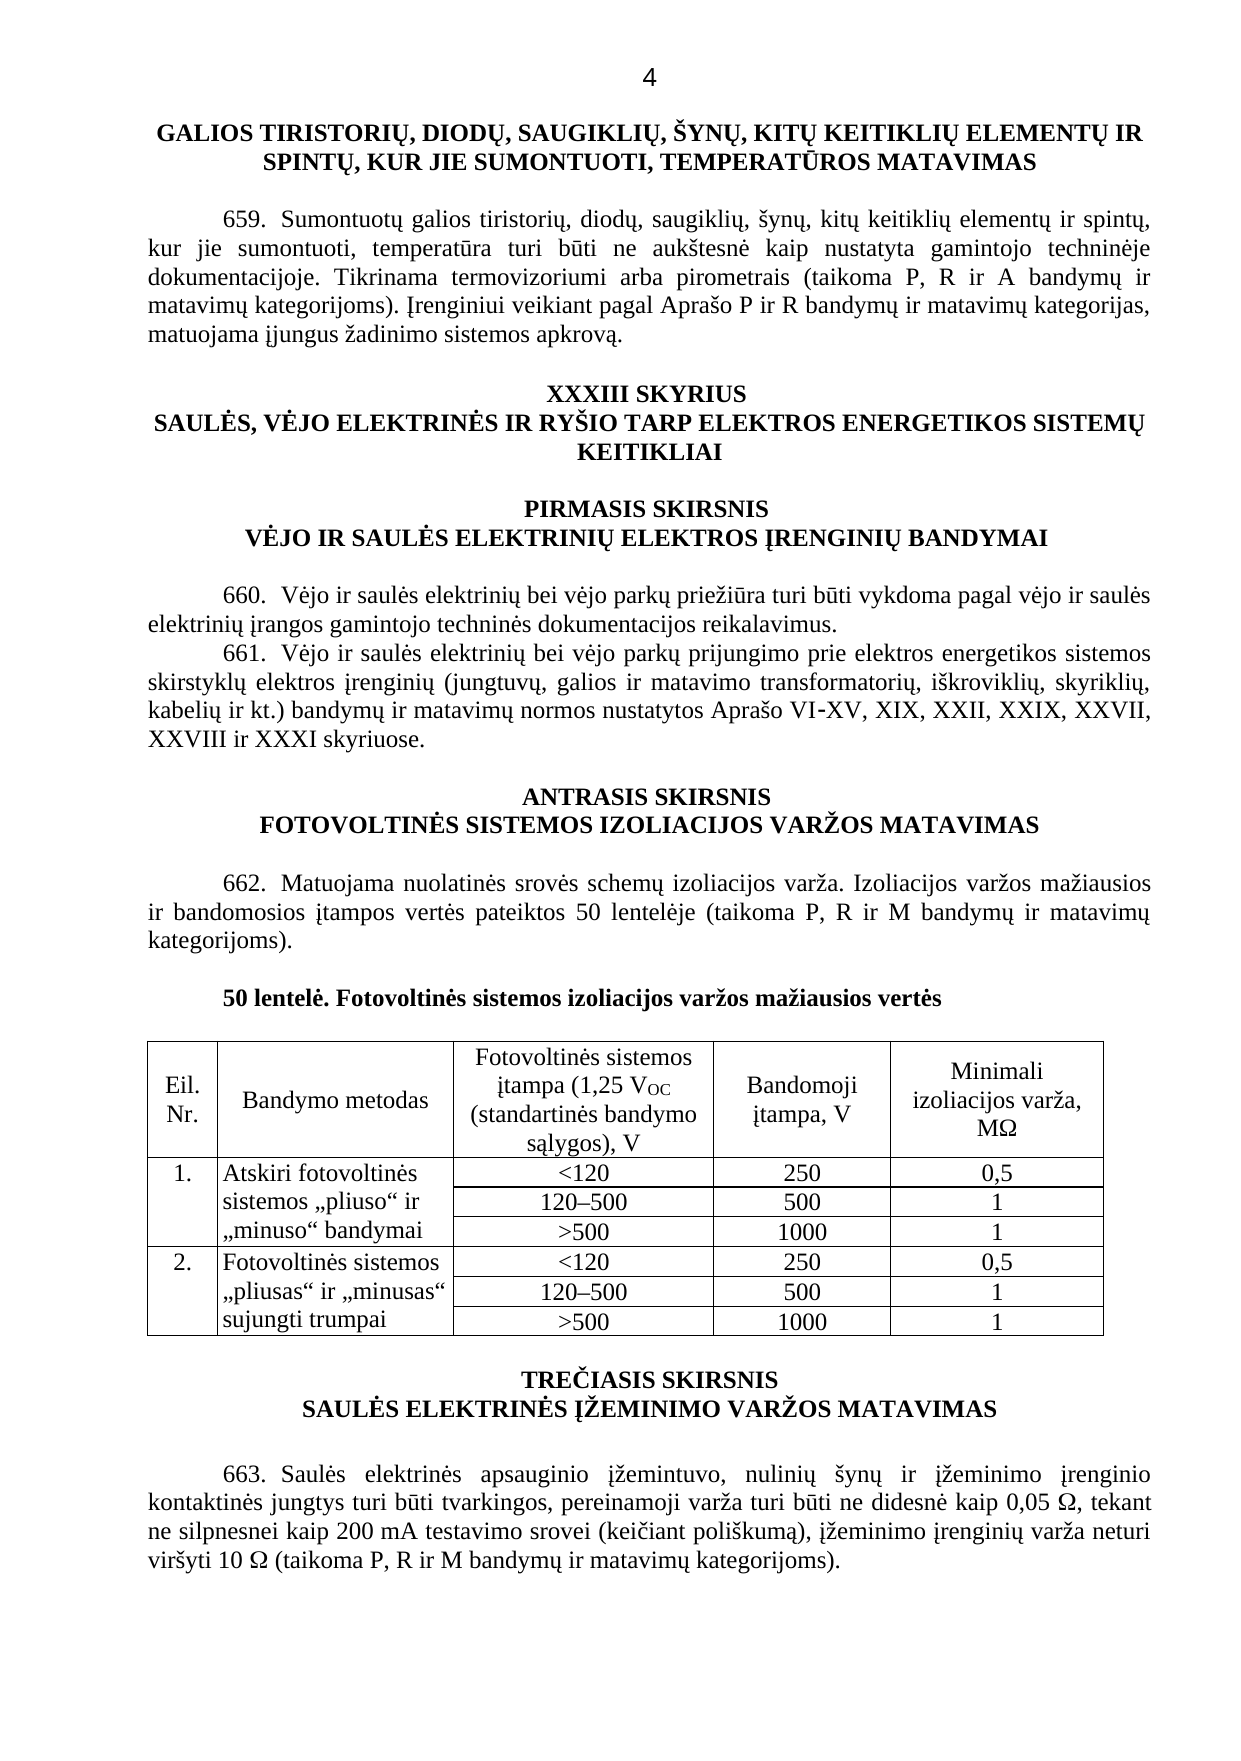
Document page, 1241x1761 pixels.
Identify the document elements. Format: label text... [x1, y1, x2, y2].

table_cell 2. [148, 1247, 217, 1276]
table_cell >500 [454, 1307, 713, 1335]
text 662. Matuojama nuolatinės srovės schemų izoliacijos varža. Izoliacijos varžos mažiausios ir bandomosios įtampos vertės pateiktos 50 lentelėje (taikoma P, R ir M bandymų ir matavimų kategorijoms). [148, 868, 1152, 954]
table_cell [148, 1216, 217, 1246]
subtitle VĖJO IR SAULĖS ELEKTRINIŲ ELEKTROS ĮRENGINIŲ BANDYMAI [148, 523, 1152, 552]
table_cell 500 [714, 1188, 890, 1216]
table_header Eil. Nr. [148, 1042, 217, 1157]
subtitle PIRMASIS SKIRSNIS [148, 494, 1152, 523]
table_cell [148, 1276, 217, 1306]
text 659. Sumontuotų galios tiristorių, diodų, saugiklių, šynų, kitų keitiklių elementų ir spintų, kur jie sumontuoti, temperatūra turi būti ne aukštesnė kaip nustatyta gamintojo techninėje dokumentacijoje. Tikrinama termovizoriumi arba pirometrais (taikoma P, R ir A bandymų ir matavimų kategorijoms). Įrenginiui veikiant pagal Aprašo P ir R bandymų ir matavimų kategorijas, matuojama įjungus žadinimo sistemos apkrovą. [148, 204, 1152, 348]
text XXXIII SKYRIUS [148, 377, 1152, 408]
table_cell 0,5 [891, 1158, 1103, 1186]
table_cell 1 [891, 1307, 1103, 1335]
table_cell <120 [454, 1247, 713, 1276]
table_cell 1000 [714, 1217, 890, 1246]
text 50 lentelė. Fotovoltinės sistemos izoliacijos varžos mažiausios vertės [148, 983, 1152, 1012]
table_cell 120–500 [454, 1277, 713, 1306]
table_cell 1000 [714, 1307, 890, 1335]
table_cell 1 [891, 1277, 1103, 1306]
table_cell >500 [454, 1217, 713, 1246]
table_cell 250 [714, 1158, 890, 1186]
text 661. Vėjo ir saulės elektrinių bei vėjo parkų prijungimo prie elektros energetikos sistemos skirstyklų elektros įrenginių (jungtuvų, galios ir matavimo transformatorių, iškroviklių, skyriklių, kabelių ir kt.) bandymų ir matavimų normos nustatytos Aprašo VIXV, XIX, XXII, XXIX, XXVII, XXVIII ir XXXI skyriuose. [148, 638, 1152, 753]
table_cell [148, 1186, 217, 1216]
table_header Bandomoji įtampa, V [714, 1042, 890, 1157]
table_cell Atskiri fotovoltinės sistemos „pliuso“ ir „minuso“ bandymai [218, 1158, 453, 1246]
table_cell 1 [891, 1217, 1103, 1246]
text SAULĖS, VĖJO ELEKTRINĖS IR RYŠIO TARP ELEKTROS ENERGETIKOS SISTEMŲ KEITIKLIAI [148, 408, 1152, 466]
table_header Minimali izoliacijos varža, MΩ [891, 1042, 1103, 1157]
subtitle GALIOS TIRISTORIŲ, DIODŲ, SAUGIKLIŲ, ŠYNŲ, KITŲ KEITIKLIŲ ELEMENTŲ IR SPINTŲ, KUR JIE SUMONTUOTI, TEMPERATŪROS MATAVIMAS [148, 118, 1152, 176]
table_header Fotovoltinės sistemos įtampa (1,25 VOC (standartinės bandymo sąlygos), V [454, 1042, 713, 1157]
table_cell <120 [454, 1158, 713, 1186]
subtitle ANTRASIS SKIRSNIS [148, 782, 1152, 811]
table_cell 1. [148, 1158, 217, 1186]
table_cell [148, 1306, 217, 1335]
subtitle FOTOVOLTINĖS SISTEMOS IZOLIACIJOS VARŽOS MATAVIMAS [148, 811, 1152, 839]
table_cell 500 [714, 1277, 890, 1306]
subtitle TREČIASIS SKIRSNIS [148, 1365, 1152, 1394]
text 663. Saulės elektrinės apsauginio įžemintuvo, nulinių šynų ir įžeminimo įrenginio kontaktinės jungtys turi būti tvarkingos, pereinamoji varža turi būti ne didesnė kaip 0,05 , tekant ne silpnesnei kaip 200 mA testavimo srovei (keičiant poliškumą), įžeminimo įrenginių varža neturi viršyti 10  (taikoma P, R ir M bandymų ir matavimų kategorijoms). [148, 1459, 1152, 1574]
subtitle SAULĖS ELEKTRINĖS ĮŽEMINIMO VARŽOS MATAVIMAS [148, 1394, 1152, 1423]
table_header Bandymo metodas [218, 1042, 453, 1157]
table_cell 1 [891, 1188, 1103, 1216]
text 660. Vėjo ir saulės elektrinių bei vėjo parkų priežiūra turi būti vykdoma pagal vėjo ir saulės elektrinių įrangos gamintojo techninės dokumentacijos reikalavimus. [148, 581, 1152, 638]
table_cell 0,5 [891, 1247, 1103, 1276]
table_cell Fotovoltinės sistemos „pliusas“ ir „minusas“ sujungti trumpai [218, 1247, 453, 1335]
table_cell 250 [714, 1247, 890, 1276]
table_cell 120–500 [454, 1188, 713, 1216]
